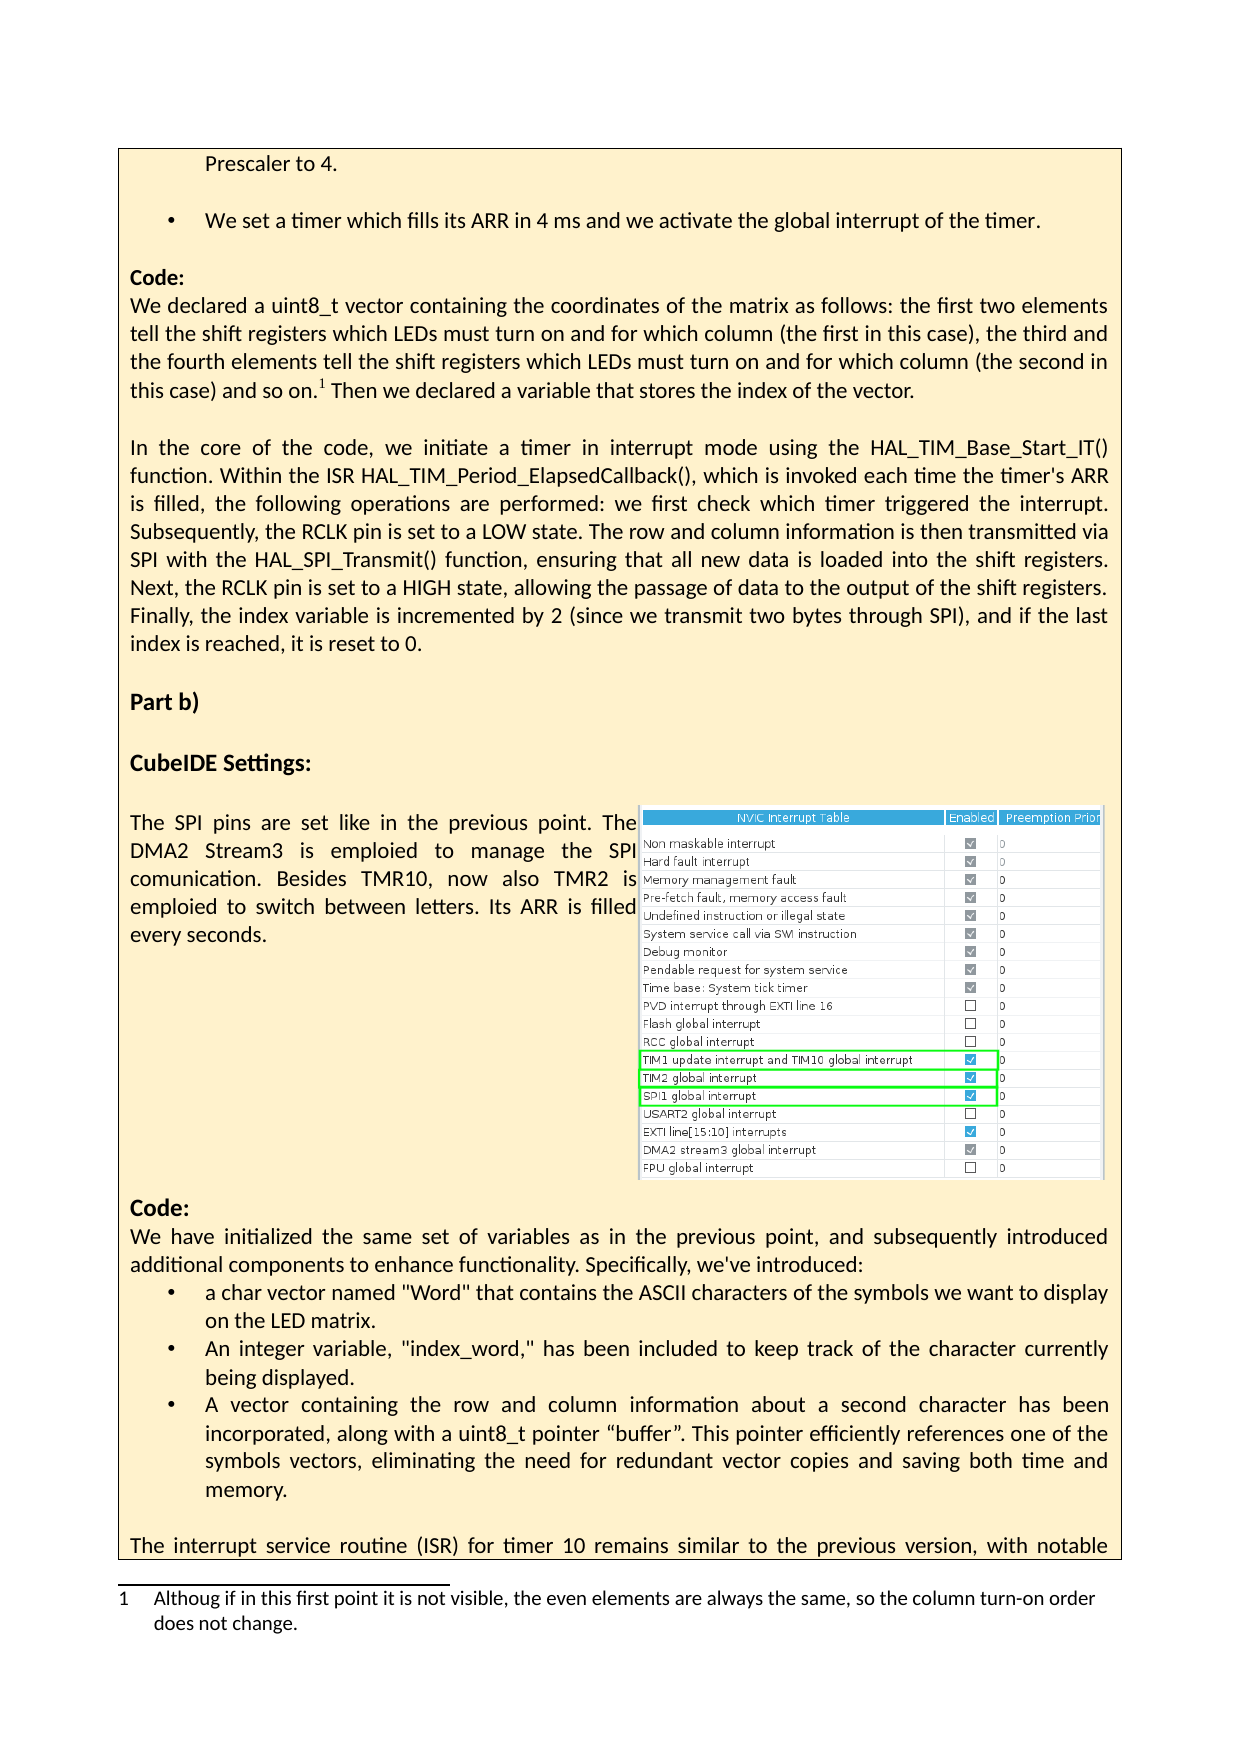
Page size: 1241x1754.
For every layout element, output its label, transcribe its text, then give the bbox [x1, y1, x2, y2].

table_header Prescaler to 4. We set a timer which fills its ARR in 4 ms and we activate the global interrupt of the timer. Code: We declared a uint8_t vector containing the coordinates of the matrix as follows: the first two elements tell the shift registers which LEDs must turn on and for which column (the first in this case), the third and the fourth elements tell the shift registers which LEDs must turn on and for which column (the second in this case) and so on. Then we declared a variable that stores the index of the vector. In the core of the code, we initiate a timer in interrupt mode using the HAL_TIM_Base_Start_IT() function. Within the ISR HAL_TIM_Period_ElapsedCallback(), which is invoked each time the timer's ARR is filled, the following operations are performed: we first check which timer triggered the interrupt. Subsequently, the RCLK pin is set to a LOW state. The row and column information is then transmitted via SPI with the HAL_SPI_Transmit() function, ensuring that all new data is loaded into the shift registers. Next, the RCLK pin is set to a HIGH state, allowing the passage of data to the output of the shift registers. Finally, the index variable is incremented by 2 (since we transmit two bytes through SPI), and if the last index is reached, it is reset to 0. Part b) CubeIDE Settings: The SPI pins are set like in the previous point. The DMA2 Stream3 is emploied to manage the SPI comunication. Besides TMR10, now also TMR2 is emploied to switch between letters. Its ARR is filled every seconds. Code: We have initialized the same set of variables as in the previous point, and subsequently introduced additional components to enhance functionality. Specifically, we've introduced: a char vector named "Word" that contains the ASCII characters of the symbols we want to display on the LED matrix. An integer variable, "index_word," has been included to keep track of the character currently being displayed. A vector containing the row and column information about a second character has been incorporated, along with a uint8_t pointer “buffer”. This pointer efficiently references one of the symbols vectors, eliminating the need for redundant vector copies and saving both time and memory. The interrupt service routine (ISR) for timer 10 remains similar to the previous version, with notable [119, 149, 1121, 1559]
picture [637, 805, 1105, 1180]
